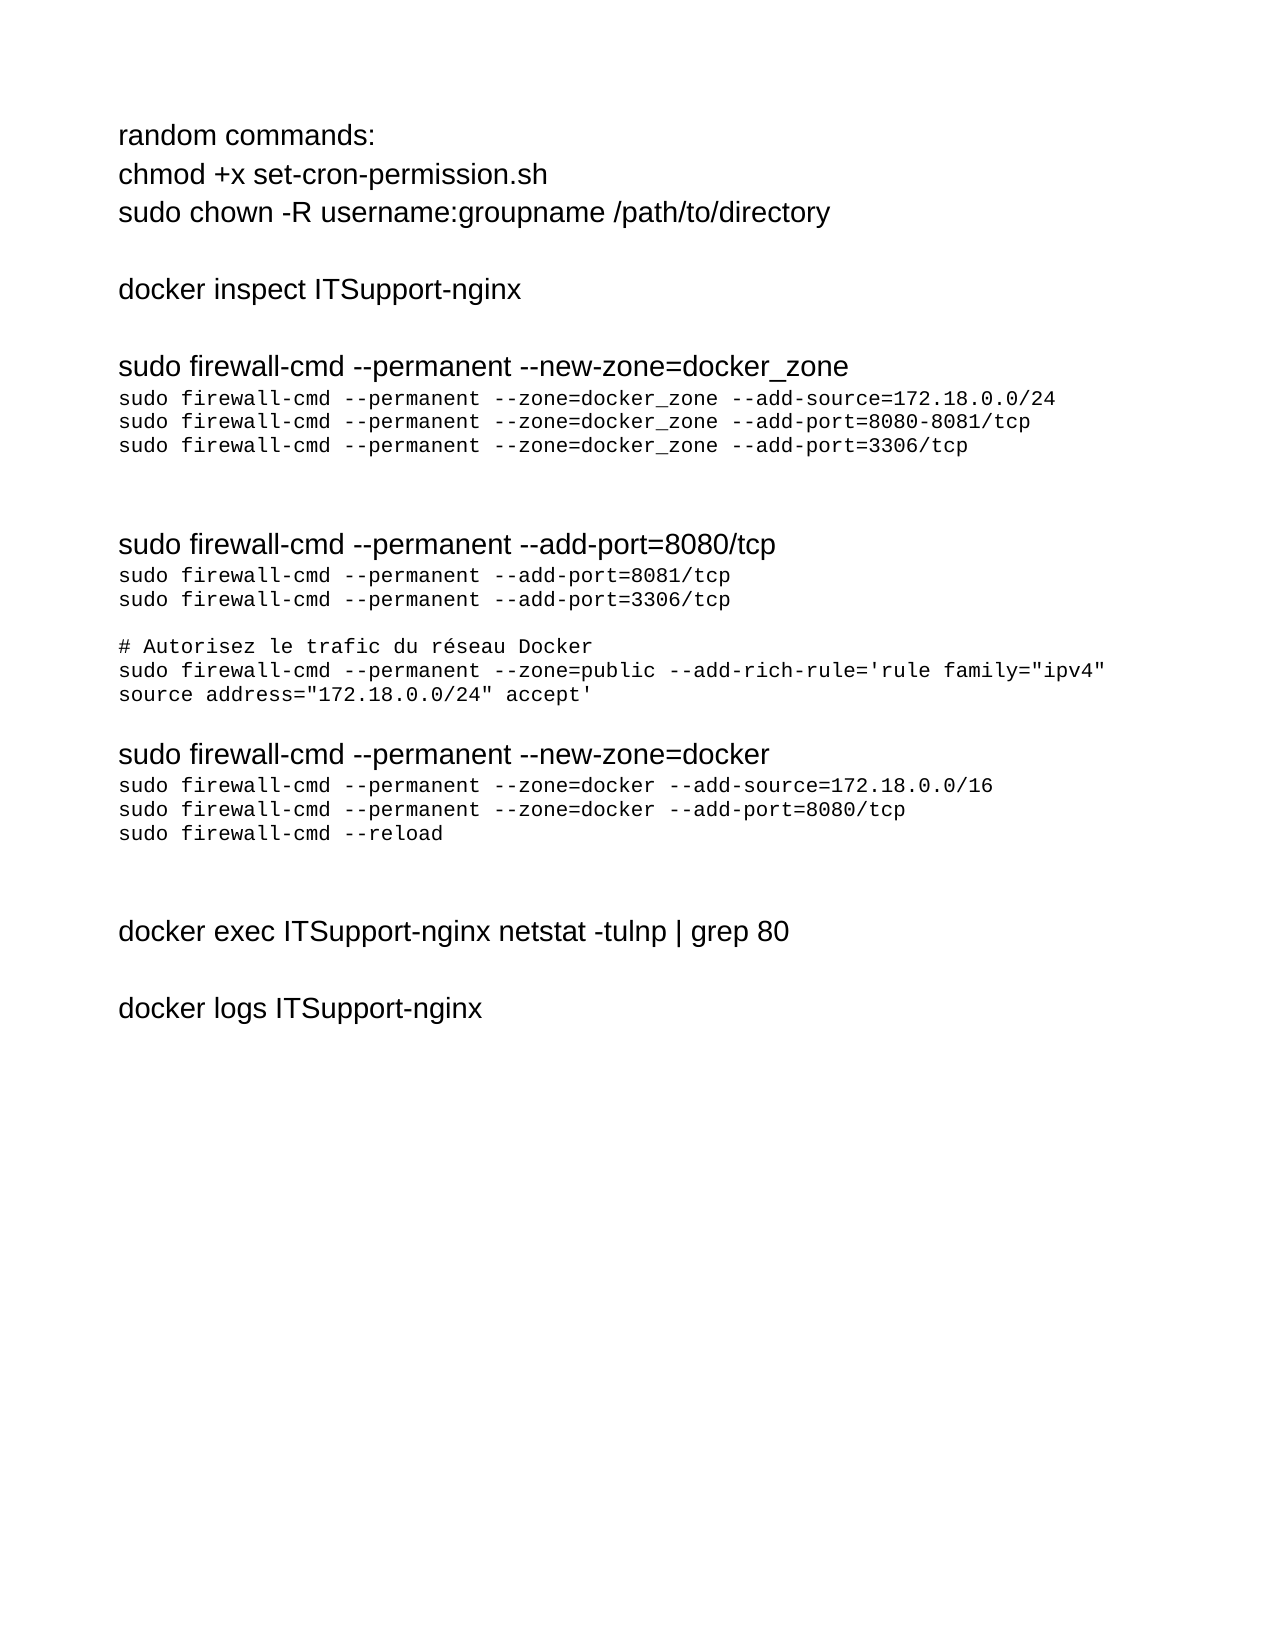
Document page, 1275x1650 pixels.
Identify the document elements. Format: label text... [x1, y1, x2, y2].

text random commands: [118, 118, 1157, 152]
text sudo firewall-cmd --reload [118, 823, 1157, 846]
text sudo firewall-cmd --permanent --zone=public --add-rich-rule='rule family="ipv4" source address="172.18.0.0/24" accept' [118, 660, 1157, 707]
text sudo firewall-cmd --permanent --zone=docker_zone --add-port=3306/tcp [118, 435, 1157, 459]
text sudo firewall-cmd --permanent --zone=docker_zone --add-source=172.18.0.0/24 [118, 388, 1157, 412]
text sudo firewall-cmd --permanent --add-port=8081/tcp [118, 565, 1157, 589]
text sudo firewall-cmd --permanent --add-port=8080/tcp [118, 527, 1157, 560]
text sudo firewall-cmd --permanent --zone=docker_zone --add-port=8080-8081/tcp [118, 412, 1157, 435]
text docker logs ITSupport-nginx [118, 991, 1157, 1025]
text sudo chown -R username:groupname /path/to/directory [118, 195, 1157, 229]
text # Autorisez le trafic du réseau Docker [118, 636, 1157, 660]
text sudo firewall-cmd --permanent --add-port=3306/tcp [118, 589, 1157, 613]
text sudo firewall-cmd --permanent --zone=docker --add-source=172.18.0.0/16 [118, 775, 1157, 799]
text sudo firewall-cmd --permanent --new-zone=docker [118, 737, 1157, 770]
text chmod +x set-cron-permission.sh [118, 157, 1157, 190]
text docker exec ITSupport-nginx netstat -tulnp | grep 80 [118, 914, 1157, 948]
text docker inspect ITSupport-nginx [118, 272, 1157, 306]
text sudo firewall-cmd --permanent --new-zone=docker_zone [118, 349, 1157, 383]
text sudo firewall-cmd --permanent --zone=docker --add-port=8080/tcp [118, 799, 1157, 823]
